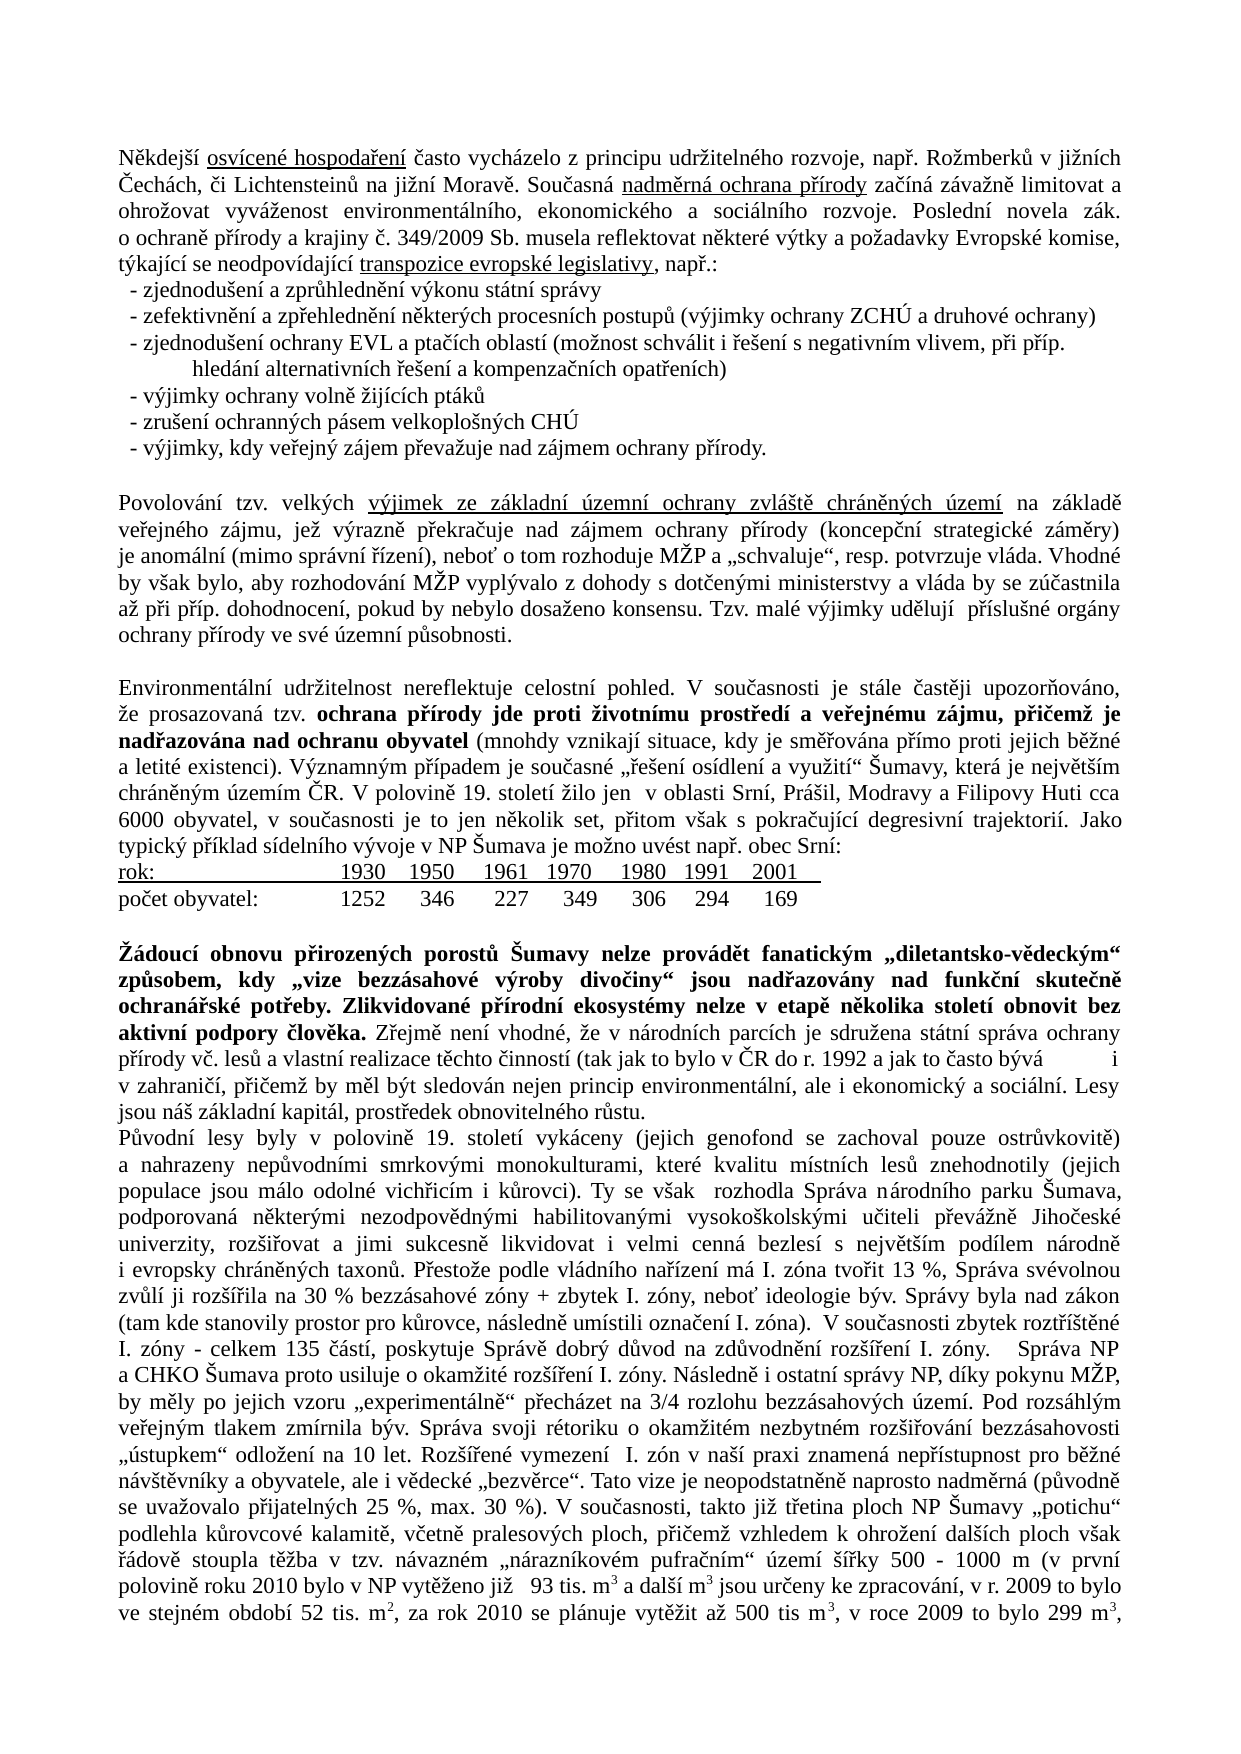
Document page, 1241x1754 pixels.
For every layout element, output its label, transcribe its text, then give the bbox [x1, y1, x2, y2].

text Environmentální udržitelnost nereflektuje celostní pohled. V současnosti je stále častěji upozorňováno, že prosazovaná tzv. ochrana přírody jde proti životnímu prostředí a veřejnému zájmu, přičemž je nadřazována nad ochranu obyvatel (mnohdy vznikají situace, kdy je směřována přímo proti jejich běžné a letité existenci). Významným případem je současné „řešení osídlení a využití“ Šumavy, která je největším chráněným územím ČR. V polovině 19. století žilo jen v oblasti Srní, Prášil, Modravy a Filipovy Huti cca 6000 obyvatel, v současnosti je to jen několik set, přitom však s pokračující degresivní trajektorií. Jako typický příklad sídelního vývoje v NP Šumava je možno uvést např. obec Srní: [118, 674, 1122, 858]
text - výjimky, kdy veřejný zájem převažuje nad zájmem ochrany přírody. [118, 434, 1122, 461]
text - výjimky ochrany volně žijících ptáků [118, 382, 1122, 408]
text rok: 1930 1950 1961 1970 1980 1991 2001 [118, 858, 1122, 885]
text - zjednodušení a zprůhlednění výkonu státní správy [118, 276, 1122, 303]
text Povolování tzv. velkých výjimek ze základní územní ochrany zvláště chráněných území na základě veřejného zájmu, jež výrazně překračuje nad zájmem ochrany přírody (koncepční strategické záměry) je anomální (mimo správní řízení), neboť o tom rozhoduje MŽP a „schvaluje“, resp. potvrzuje vláda. Vhodné by však bylo, aby rozhodování MŽP vyplývalo z dohody s dotčenými ministerstvy a vláda by se zúčastnila až při příp. dohodnocení, pokud by nebylo dosaženo konsensu. Tzv. malé výjimky udělují příslušné orgány ochrany přírody ve své územní působnosti. [118, 489, 1122, 648]
text Někdejší osvícené hospodaření často vycházelo z principu udržitelného rozvoje, např. Rožmberků v jižních Čechách, či Lichtensteinů na jižní Moravě. Současná nadměrná ochrana přírody začíná závažně limitovat a ohrožovat vyváženost environmentálního, ekonomického a sociálního rozvoje. Poslední novela zák. o ochraně přírody a krajiny č. 349/2009 Sb. musela reflektovat některé výtky a požadavky Evropské komise, týkající se neodpovídající transpozice evropské legislativy, např.: [118, 144, 1122, 276]
text počet obyvatel: 1252 346 227 349 306 294 169 [118, 885, 1122, 911]
text - zrušení ochranných pásem velkoplošných CHÚ [118, 408, 1122, 434]
text - zjednodušení ochrany EVL a ptačích oblastí (možnost schválit i řešení s negativním vlivem, při příp. hledání alternativních řešení a kompenzačních opatřeních) [118, 329, 1122, 382]
text Žádoucí obnovu přirozených porostů Šumavy nelze provádět fanatickým „diletantsko-vědeckým“ způsobem, kdy „vize bezzásahové výroby divočiny“ jsou nadřazovány nad funkční skutečně ochranářské potřeby. Zlikvidované přírodní ekosystémy nelze v etapě několika století obnovit bez aktivní podpory člověka. Zřejmě není vhodné, že v národních parcích je sdružena státní správa ochrany přírody vč. lesů a vlastní realizace těchto činností (tak jak to bylo v ČR do r. 1992 a jak to často bývá i v zahraničí, přičemž by měl být sledován nejen princip environmentální, ale i ekonomický a sociální. Lesy jsou náš základní kapitál, prostředek obnovitelného růstu. [118, 940, 1122, 1124]
text - zefektivnění a zpřehlednění některých procesních postupů (výjimky ochrany ZCHÚ a druhové ochrany) [118, 303, 1122, 329]
text Původní lesy byly v polovině 19. století vykáceny (jejich genofond se zachoval pouze ostrůvkovitě) a nahrazeny nepůvodními smrkovými monokulturami, které kvalitu místních lesů znehodnotily (jejich populace jsou málo odolné vichřicím i kůrovci). Ty se však rozhodla Správa národního parku Šumava, podporovaná některými nezodpovědnými habilitovanými vysokoškolskými učiteli převážně Jihočeské univerzity, rozšiřovat a jimi sukcesně likvidovat i velmi cenná bezlesí s největším podílem národně i evropsky chráněných taxonů. Přestože podle vládního nařízení má I. zóna tvořit 13 %, Správa svévolnou zvůlí ji rozšířila na 30 % bezzásahové zóny + zbytek I. zóny, neboť ideologie býv. Správy byla nad zákon (tam kde stanovily prostor pro kůrovce, následně umístili označení I. zóna). V současnosti zbytek roztříštěné I. zóny - celkem 135 částí, poskytuje Správě dobrý důvod na zdůvodnění rozšíření I. zóny. Správa NP a CHKO Šumava proto usiluje o okamžité rozšíření I. zóny. Následně i ostatní správy NP, díky pokynu MŽP, by měly po jejich vzoru „experimentálně“ přecházet na 3/4 rozlohu bezzásahových území. Pod rozsáhlým veřejným tlakem zmírnila býv. Správa svoji rétoriku o okamžitém nezbytném rozšiřování bezzásahovosti „ústupkem“ odložení na 10 let. Rozšířené vymezení I. zón v naší praxi znamená nepřístupnost pro běžné návštěvníky a obyvatele, ale i vědecké „bezvěrce“. Tato vize je neopodstatněně naprosto nadměrná (původně se uvažovalo přijatelných 25 %, max. 30 %). V současnosti, takto již třetina ploch NP Šumavy „potichu“ podlehla kůrovcové kalamitě, včetně pralesových ploch, přičemž vzhledem k ohrožení dalších ploch však řádově stoupla těžba v tzv. návazném „nárazníkovém pufračním“ území šířky 500 - 1000 m (v první polovině roku 2010 bylo v NP vytěženo již 93 tis. m3 a další m3 jsou určeny ke zpracování, v r. 2009 to bylo ve stejném období 52 tis. m2, za rok 2010 se plánuje vytěžit až 500 tis m3, v roce 2009 to bylo 299 m3, [118, 1124, 1122, 1625]
